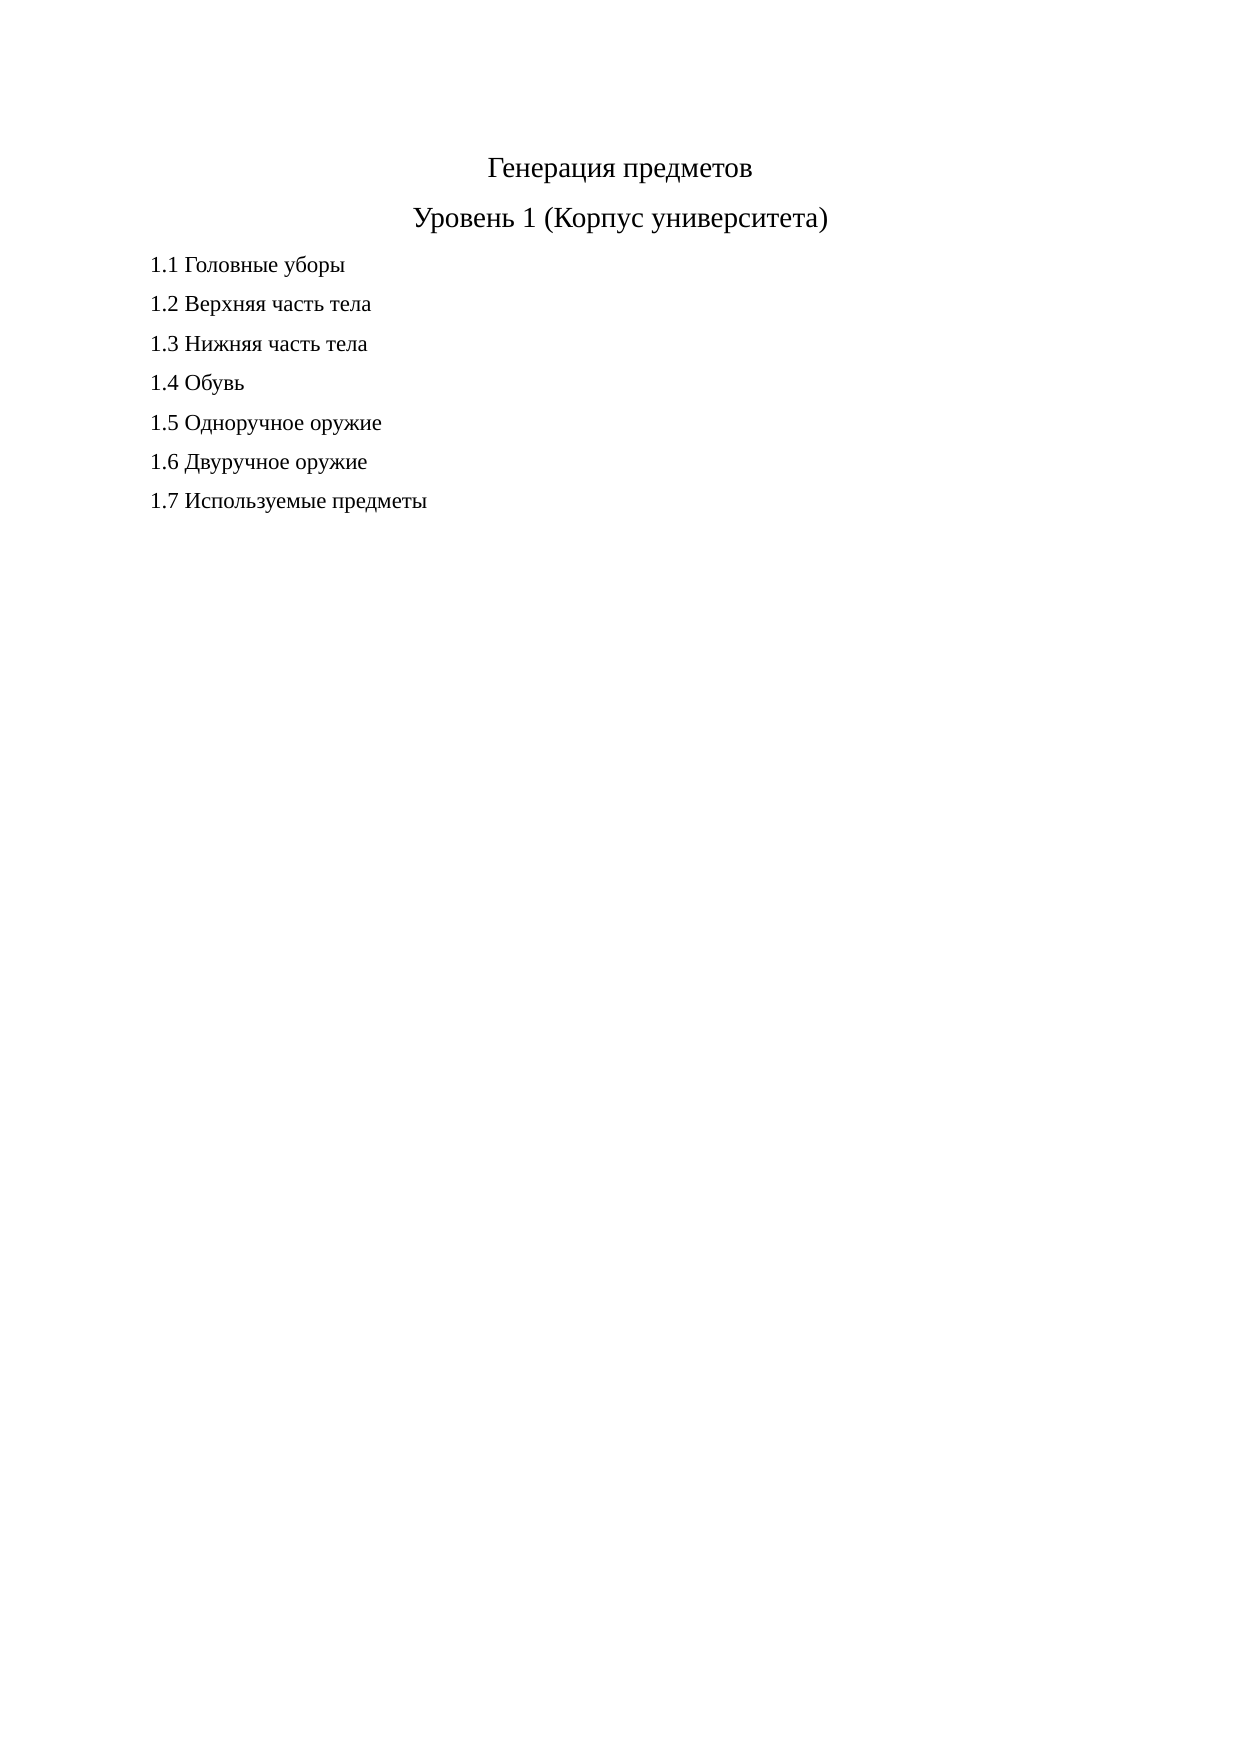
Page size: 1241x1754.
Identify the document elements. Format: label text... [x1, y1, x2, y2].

text 1.5 Одноручное оружие [150, 408, 1090, 435]
text Уровень 1 (Корпус университета) [150, 200, 1090, 234]
text 1.4 Обувь [150, 369, 1090, 395]
text Генерация предметов [150, 150, 1090, 183]
text 1.3 Нижняя часть тела [150, 329, 1090, 356]
text 1.1 Головные уборы [150, 251, 1090, 277]
text 1.6 Двуручное оружие [150, 448, 1090, 474]
text 1.7 Используемые предметы [150, 487, 1090, 514]
text 1.2 Верхняя часть тела [150, 290, 1090, 316]
